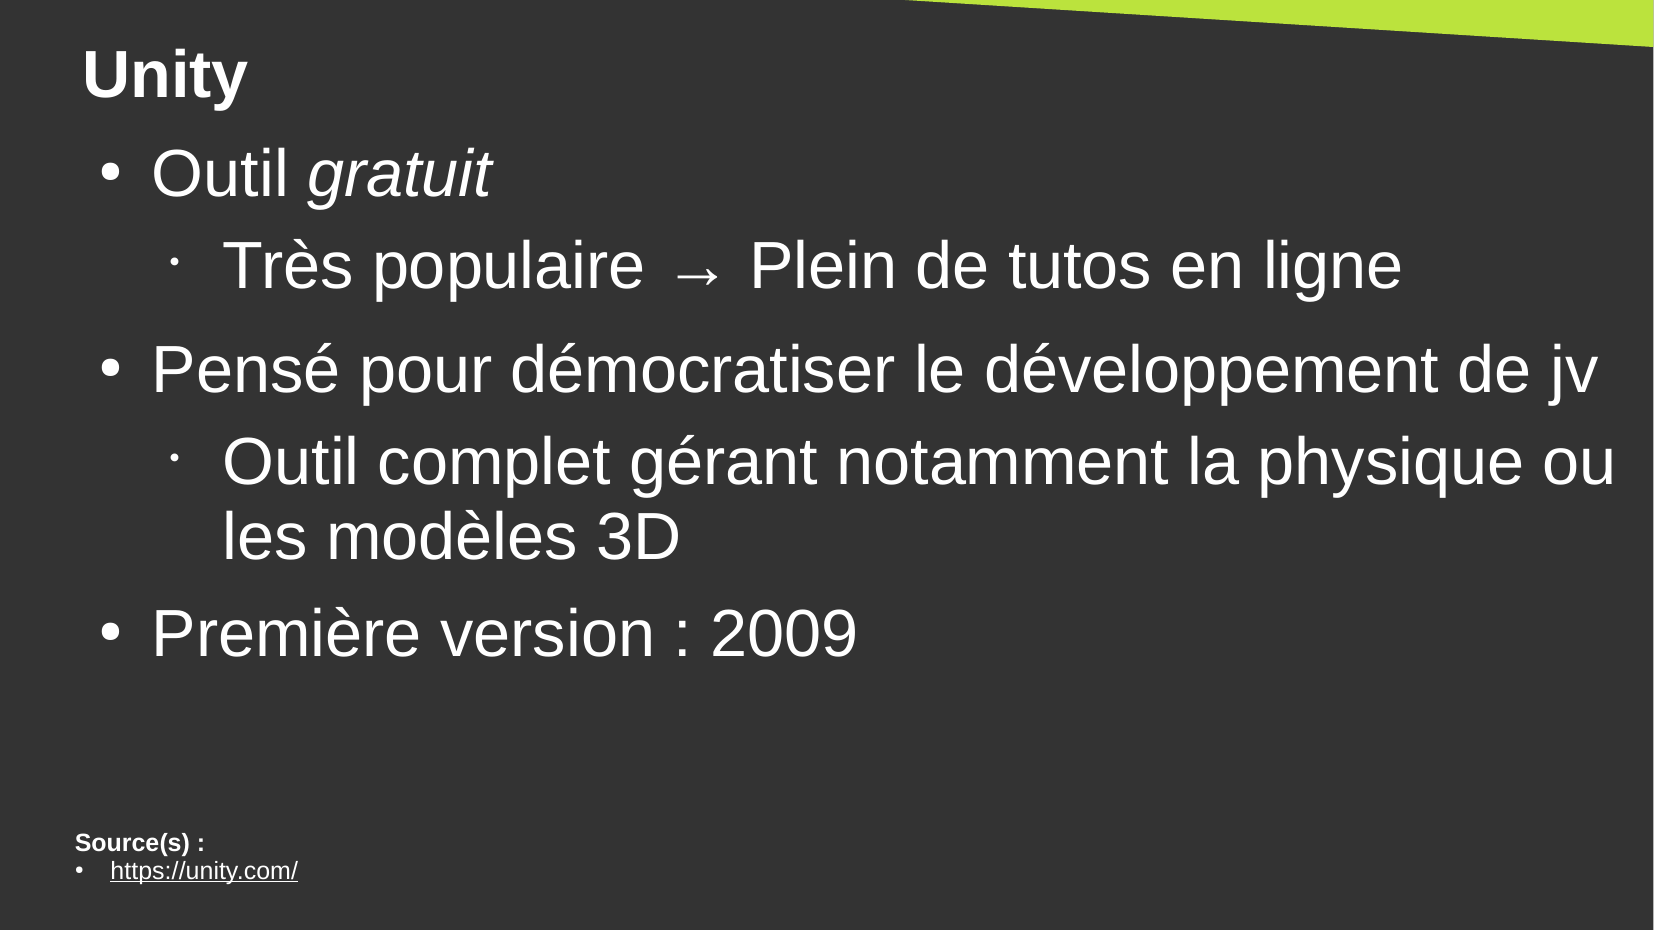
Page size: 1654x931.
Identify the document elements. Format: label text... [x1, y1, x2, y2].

text_box Source(s) : https://unity.com/ [60, 821, 1546, 921]
text_box [905, 0, 1654, 48]
title Unity [82, 37, 1571, 112]
list Outil gratuit Très populaire → Plein de tutos en ligne Pensé pour démocratiser le développement de jv Outil complet gérant notamment la physique ou les modèles 3D Première version : 2009 [80, 135, 1620, 756]
